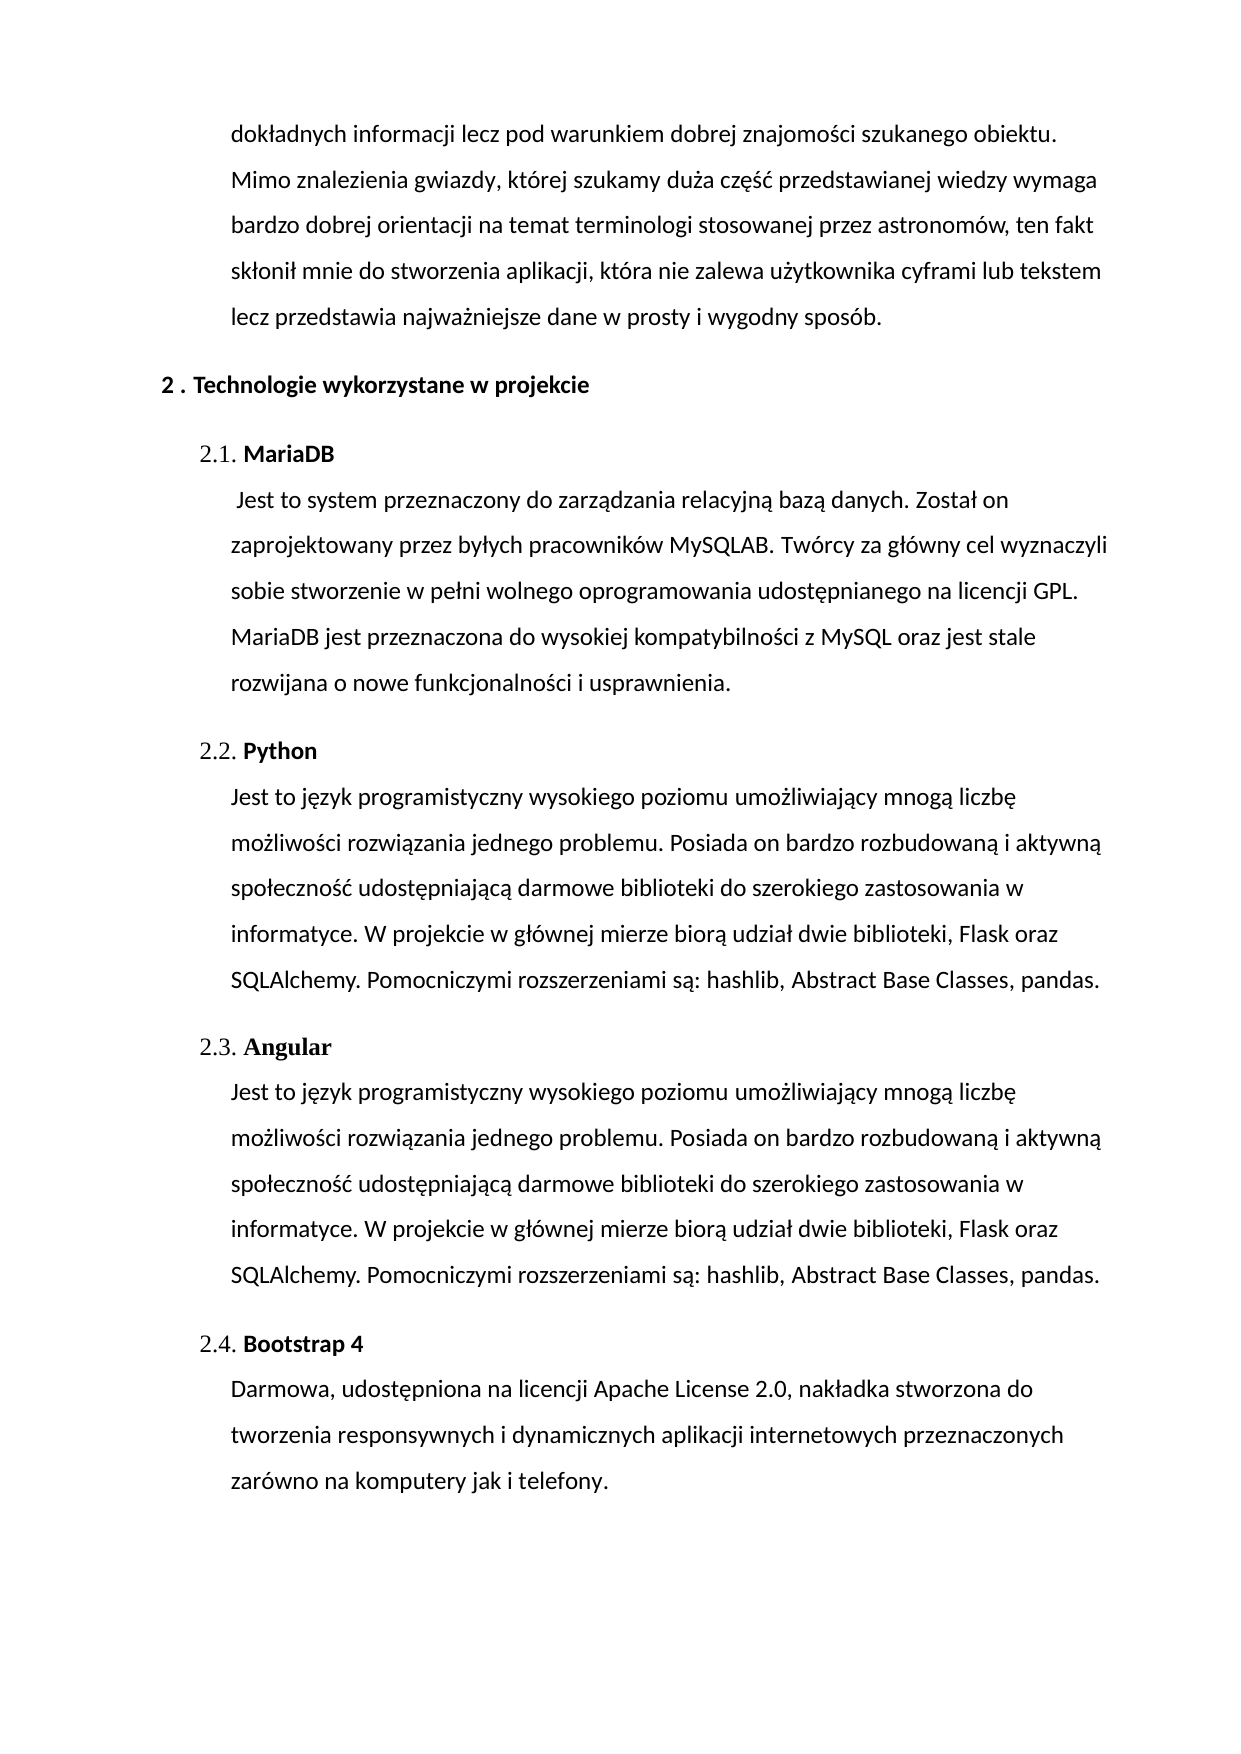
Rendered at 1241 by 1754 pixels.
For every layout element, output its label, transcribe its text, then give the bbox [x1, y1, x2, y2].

list Angular Jest to język programistyczny wysokiego poziomu umożliwiający mnogą liczbę możliwości rozwiązania jednego problemu. Posiada on bardzo rozbudowaną i aktywną społeczność udostępniającą darmowe biblioteki do szerokiego zastosowania w informatyce. W projekcie w głównej mierze biorą udział dwie biblioteki, Flask oraz SQLAlchemy. Pomocniczymi rozszerzeniami są: hashlib, Abstract Base Classes, pandas. [193, 1032, 1122, 1290]
list Python Jest to język programistyczny wysokiego poziomu umożliwiający mnogą liczbę możliwości rozwiązania jednego problemu. Posiada on bardzo rozbudowaną i aktywną społeczność udostępniającą darmowe biblioteki do szerokiego zastosowania w informatyce. W projekcie w głównej mierze biorą udział dwie biblioteki, Flask oraz SQLAlchemy. Pomocniczymi rozszerzeniami są: hashlib, Abstract Base Classes, pandas. [193, 735, 1122, 994]
list dokładnych informacji lecz pod warunkiem dobrej znajomości szukanego obiektu. Mimo znalezienia gwiazdy, której szukamy duża część przedstawianej wiedzy wymaga bardzo dobrej orientacji na temat terminologi stosowanej przez astronomów, ten fakt skłonił mnie do stworzenia aplikacji, która nie zalewa użytkownika cyframi lub tekstem lecz przedstawia najważniejsze dane w prosty i wygodny sposób. [193, 118, 1122, 332]
list Technologie wykorzystane w projekcie [156, 369, 1122, 400]
list MariaDB Jest to system przeznaczony do zarządzania relacyjną bazą danych. Został on zaprojektowany przez byłych pracowników MySQLAB. Twórcy za główny cel wyznaczyli sobie stworzenie w pełni wolnego oprogramowania udostępnianego na licencji GPL. MariaDB jest przeznaczona do wysokiej kompatybilności z MySQL oraz jest stale rozwijana o nowe funkcjonalności i usprawnienia. [193, 438, 1122, 697]
list Bootstrap 4 Darmowa, udostępniona na licencji Apache License 2.0, nakładka stworzona do tworzenia responsywnych i dynamicznych aplikacji internetowych przeznaczonych zarówno na komputery jak i telefony. [193, 1328, 1122, 1496]
